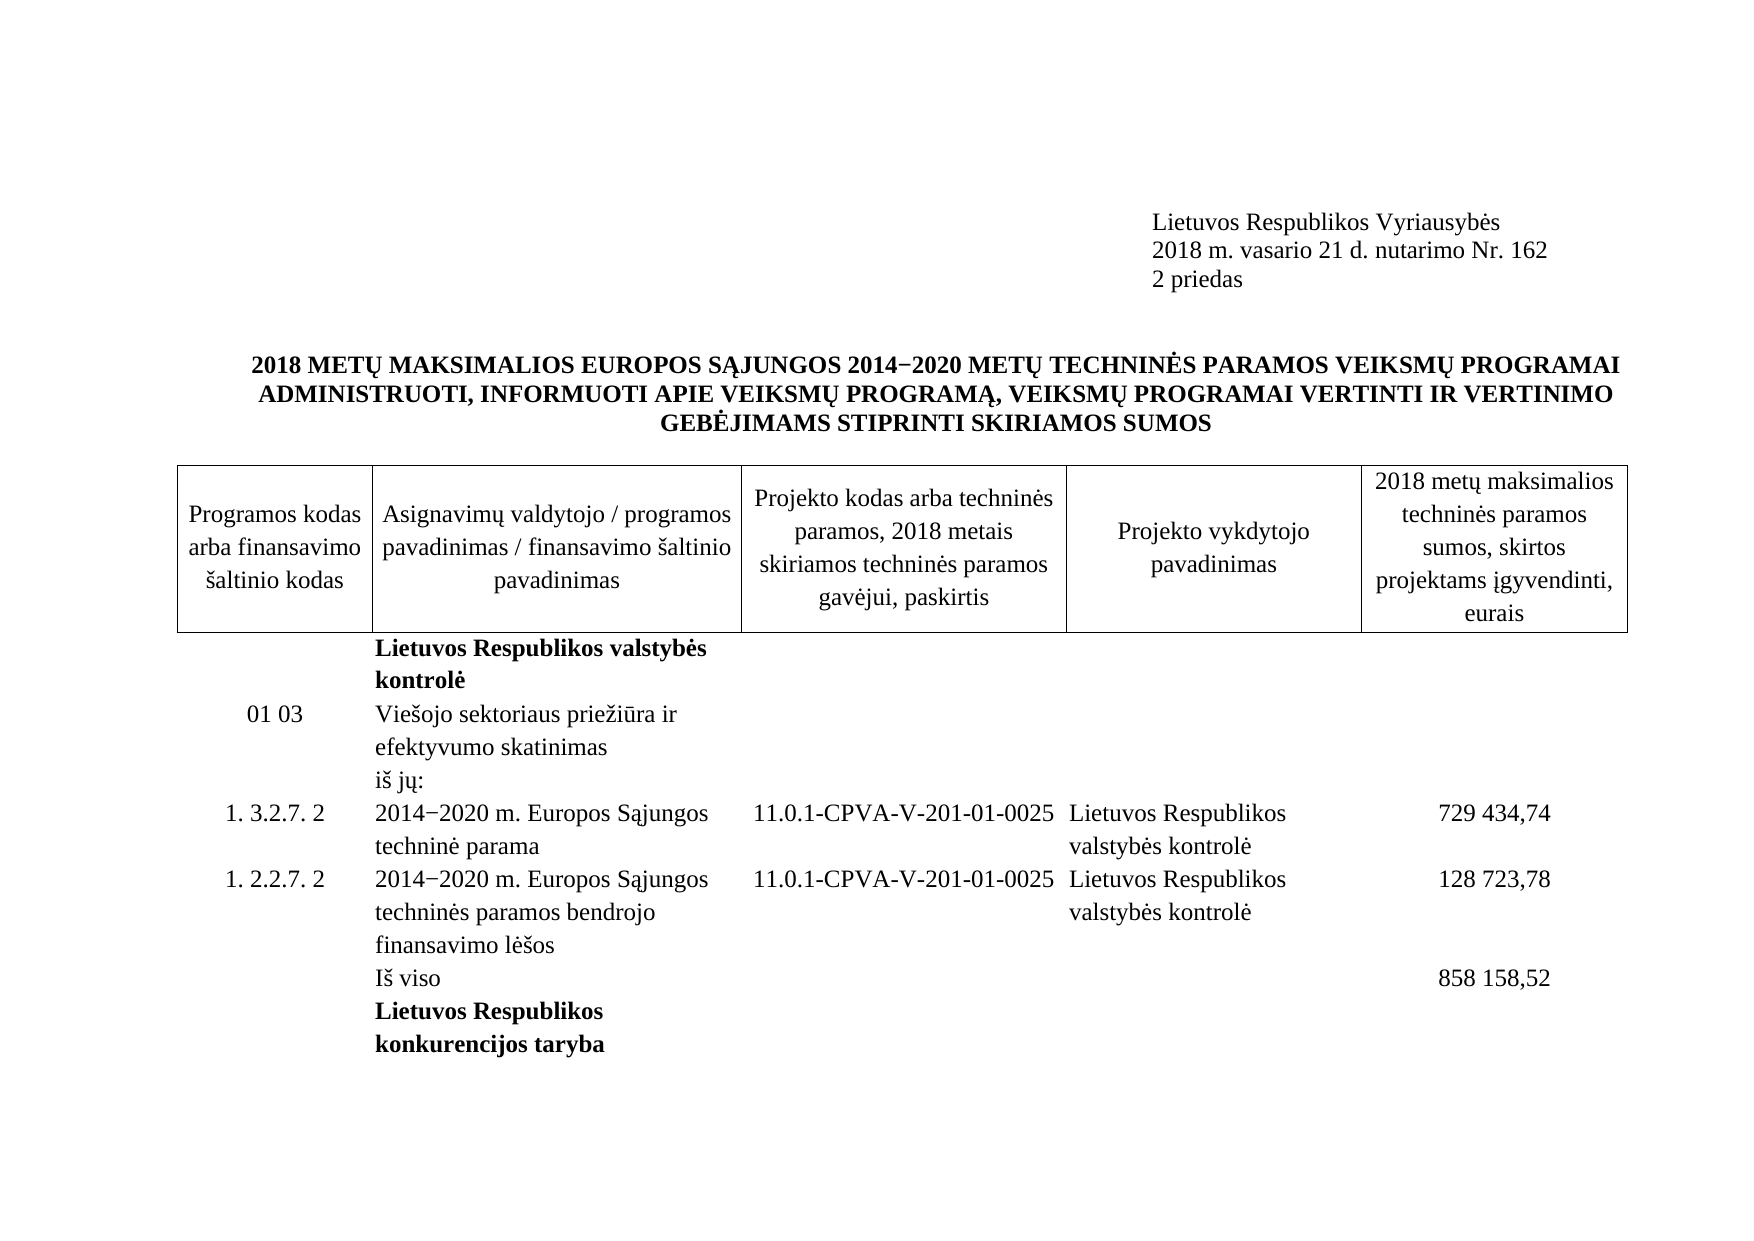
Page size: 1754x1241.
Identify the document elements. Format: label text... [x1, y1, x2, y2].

table_cell [1361, 633, 1627, 699]
table_cell [1066, 996, 1361, 1062]
table_header Projekto kodas arba techninės paramos, 2018 metais skiriamos techninės paramos gavėjui, paskirtis [742, 466, 1066, 632]
table_cell [741, 765, 1066, 798]
table_cell [1066, 765, 1361, 798]
table_cell [1066, 699, 1361, 765]
table_cell [1361, 765, 1627, 798]
table_cell [177, 963, 372, 996]
table_cell Lietuvos Respublikos valstybės kontrolė [372, 633, 741, 699]
table_cell 858 158,52 [1361, 963, 1627, 996]
table_cell 2014−2020 m. Europos Sąjungos techninė parama [372, 798, 741, 864]
table_cell [177, 765, 372, 798]
table_cell 128 723,78 [1361, 864, 1627, 963]
table_cell 11.0.1-CPVA-V-201-01-0025 [741, 798, 1066, 864]
table_cell Lietuvos Respublikos valstybės kontrolė [1066, 864, 1361, 963]
table_cell Lietuvos Respublikos konkurencijos taryba [372, 996, 741, 1062]
table_cell 1. 2.2.7. 2 [177, 864, 372, 963]
table_cell [741, 699, 1066, 765]
table_cell Viešojo sektoriaus priežiūra ir efektyvumo skatinimas [372, 699, 741, 765]
table_cell [741, 996, 1066, 1062]
table_cell [1066, 633, 1361, 699]
text 2018 METŲ MAKSIMALIOS EUROPOS SĄJUNGOS 2014−2020 METŲ TECHNINĖS PARAMOS VEIKSMŲ PROGRAMAI ADMINISTRUOTI, INFORMUOTI APIE VEIKSMŲ PROGRAMĄ, VEIKSMŲ PROGRAMAI VERTINTI IR VERTINIMO GEBĖJIMAMS STIPRINTI SKIRIAMOS SUMOS [177, 350, 1695, 437]
table_header Asignavimų valdytojo / programos pavadinimas / finansavimo šaltinio pavadinimas [373, 466, 741, 632]
table_cell 01 03 [177, 699, 372, 765]
table_cell [1066, 963, 1361, 996]
table_header Programos kodas arba finansavimo šaltinio kodas [178, 466, 372, 632]
table_cell [177, 633, 372, 699]
table_cell [1361, 996, 1627, 1062]
table_cell [177, 996, 372, 1062]
table_cell [1361, 699, 1627, 765]
table_cell 11.0.1-CPVA-V-201-01-0025 [741, 864, 1066, 963]
table_cell [741, 633, 1066, 699]
table_cell Lietuvos Respublikos valstybės kontrolė [1066, 798, 1361, 864]
table_cell Iš viso [372, 963, 741, 996]
table_header 2018 metų maksimalios techninės paramos sumos, skirtos projektams įgyvendinti, eurais [1362, 466, 1627, 632]
table_cell 2014−2020 m. Europos Sąjungos techninės paramos bendrojo finansavimo lėšos [372, 864, 741, 963]
table_cell iš jų: [372, 765, 741, 798]
table_header Projekto vykdytojo pavadinimas [1067, 466, 1361, 632]
text Lietuvos Respublikos Vyriausybės 2018 m. vasario 21 d. nutarimo Nr. 162 2 priedas [1152, 207, 1695, 293]
table_cell 729 434,74 [1361, 798, 1627, 864]
table_cell 1. 3.2.7. 2 [177, 798, 372, 864]
table_cell [741, 963, 1066, 996]
